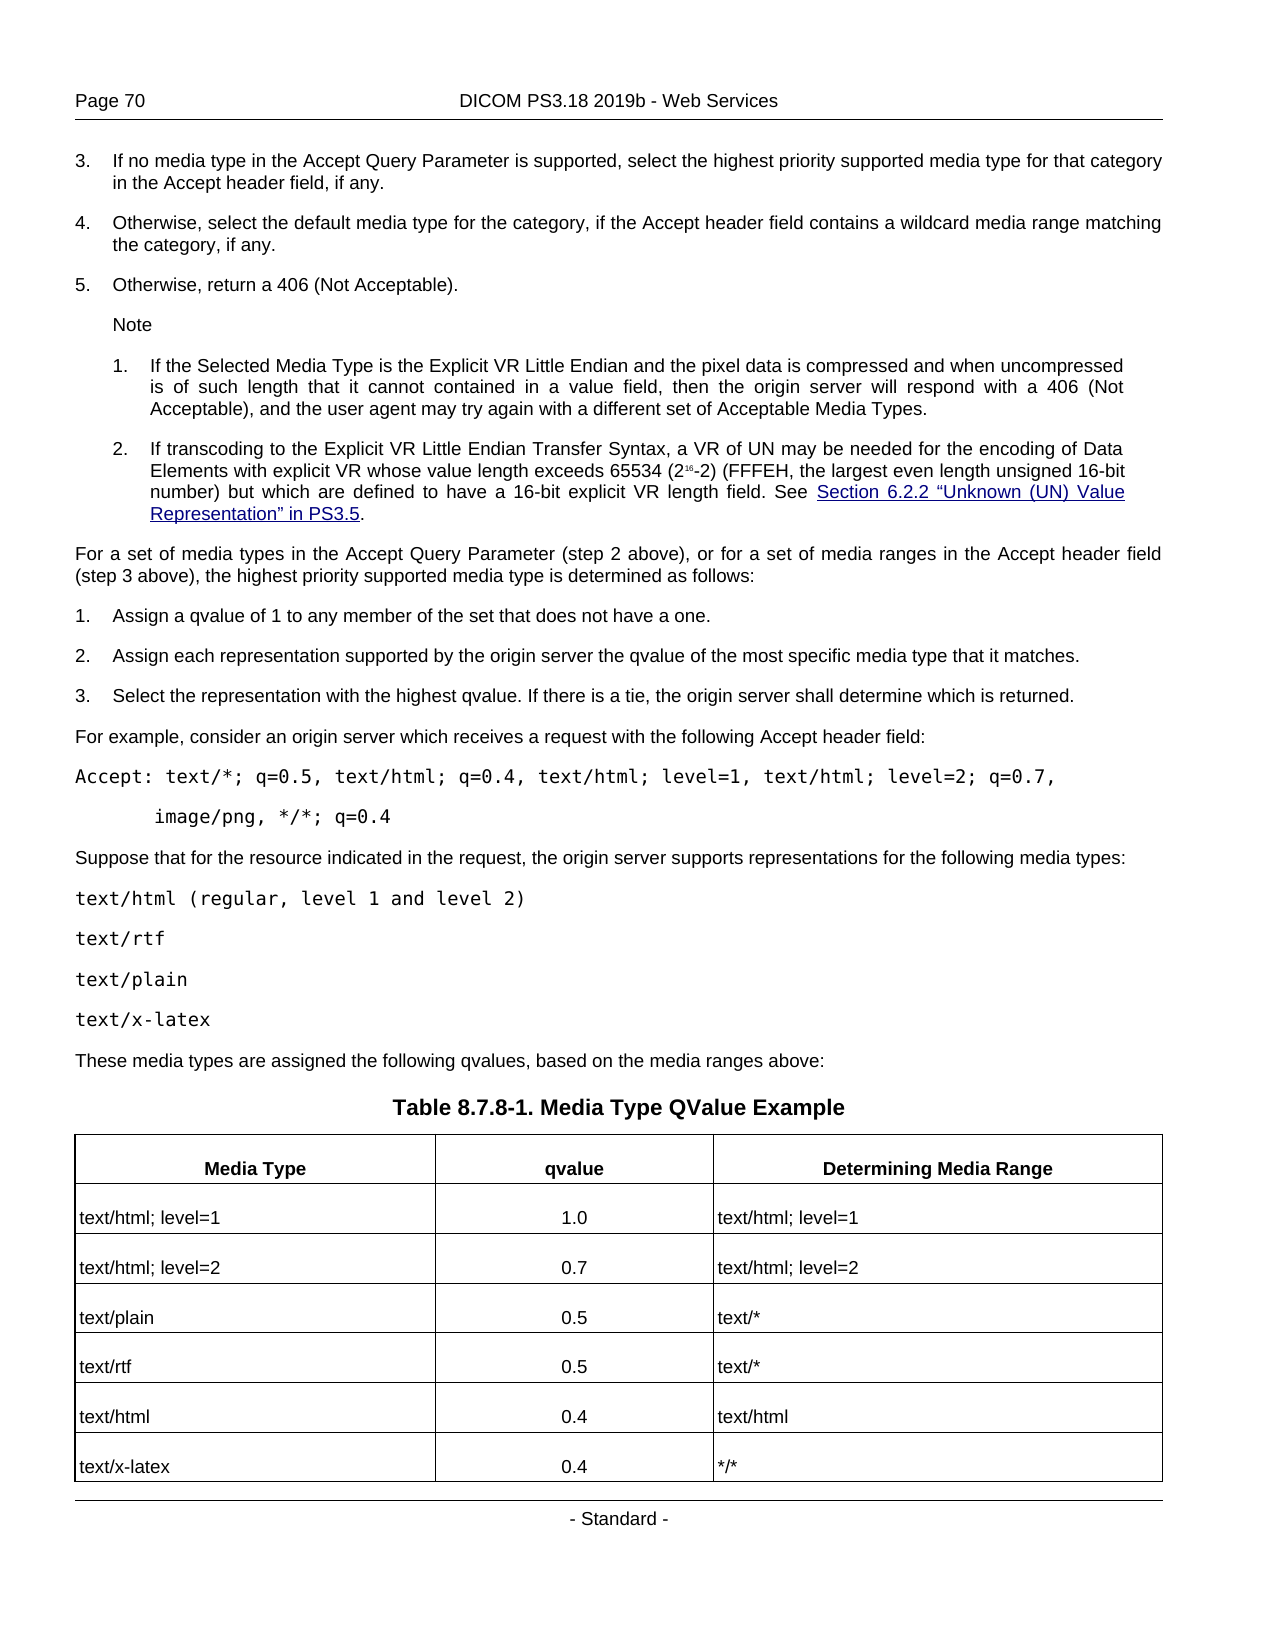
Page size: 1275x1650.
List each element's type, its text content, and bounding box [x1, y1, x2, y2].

text Note [112, 314, 1125, 336]
text 1. If the Selected Media Type is the Explicit VR Little Endian and the pixel data is compressed and when uncompressed is of such length that it cannot contained in a value field, then the origin server will respond with a 406 (Not Acceptable), and the user agent may try again with a different set of Acceptable Media Types. [112, 354, 1125, 419]
text Table 8.7.8-1. Media Type QValue Example [75, 1094, 1162, 1120]
table_header Determining Media Range [714, 1135, 1162, 1183]
text 4. Otherwise, select the default media type for the category, if the Accept header field contains a wildcard media range matching the category, if any. [75, 212, 1162, 255]
text 3. Select the representation with the highest qvalue. If there is a tie, the origin server shall determine which is returned. [75, 685, 1162, 707]
table_cell text/x-latex [76, 1433, 435, 1481]
text 2. If transcoding to the Explicit VR Little Endian Transfer Syntax, a VR of UN may be needed for the encoding of Data Elements with explicit VR whose value length exceeds 65534 (216-2) (FFFEH, the largest even length unsigned 16-bit number) but which are defined to have a 16-bit explicit VR length field. See Section 6.2.2 “Unknown (UN) Value Representation” in PS3.5. [112, 438, 1125, 524]
table_cell text/html [76, 1383, 435, 1432]
table_cell 0.5 [436, 1284, 713, 1332]
text text/plain [75, 969, 1162, 991]
table_cell 0.4 [436, 1383, 713, 1432]
table_cell 0.5 [436, 1333, 713, 1382]
text 1. Assign a qvalue of 1 to any member of the set that does not have a one. [75, 605, 1162, 626]
text For a set of media types in the Accept Query Parameter (step 2 above), or for a set of media ranges in the Accept header field (step 3 above), the highest priority supported media type is determined as follows: [75, 543, 1162, 586]
table_cell text/html; level=1 [714, 1184, 1162, 1233]
table_cell text/* [714, 1333, 1162, 1382]
table_cell 0.4 [436, 1433, 713, 1481]
table_header qvalue [436, 1135, 713, 1183]
text 3. If no media type in the Accept Query Parameter is supported, select the highest priority supported media type for that category in the Accept header field, if any. [75, 150, 1162, 193]
table_cell text/html; level=2 [76, 1234, 435, 1282]
text image/png, */*; q=0.4 [75, 807, 1162, 828]
table_cell text/rtf [76, 1333, 435, 1382]
text 5. Otherwise, return a 406 (Not Acceptable). [75, 274, 1162, 295]
table_header Media Type [76, 1135, 435, 1183]
text Suppose that for the resource indicated in the request, the origin server supports representations for the following media types: [75, 847, 1162, 869]
text text/x-latex [75, 1009, 1162, 1031]
text These media types are assigned the following qvalues, based on the media ranges above: [75, 1050, 1162, 1072]
table_cell 1.0 [436, 1184, 713, 1233]
text text/rtf [75, 928, 1162, 950]
text Accept: text/*; q=0.5, text/html; q=0.4, text/html; level=1, text/html; level=2; q=0.7, [75, 766, 1162, 788]
table_cell text/html; level=1 [76, 1184, 435, 1233]
table_cell text/* [714, 1284, 1162, 1332]
table_cell text/html; level=2 [714, 1234, 1162, 1282]
text For example, consider an origin server which receives a request with the following Accept header field: [75, 726, 1162, 747]
table_cell */* [714, 1433, 1162, 1481]
text 2. Assign each representation supported by the origin server the qvalue of the most specific media type that it matches. [75, 645, 1162, 667]
table_cell text/html [714, 1383, 1162, 1432]
text text/html (regular, level 1 and level 2) [75, 887, 1162, 909]
table_cell text/plain [76, 1284, 435, 1332]
table_cell 0.7 [436, 1234, 713, 1282]
